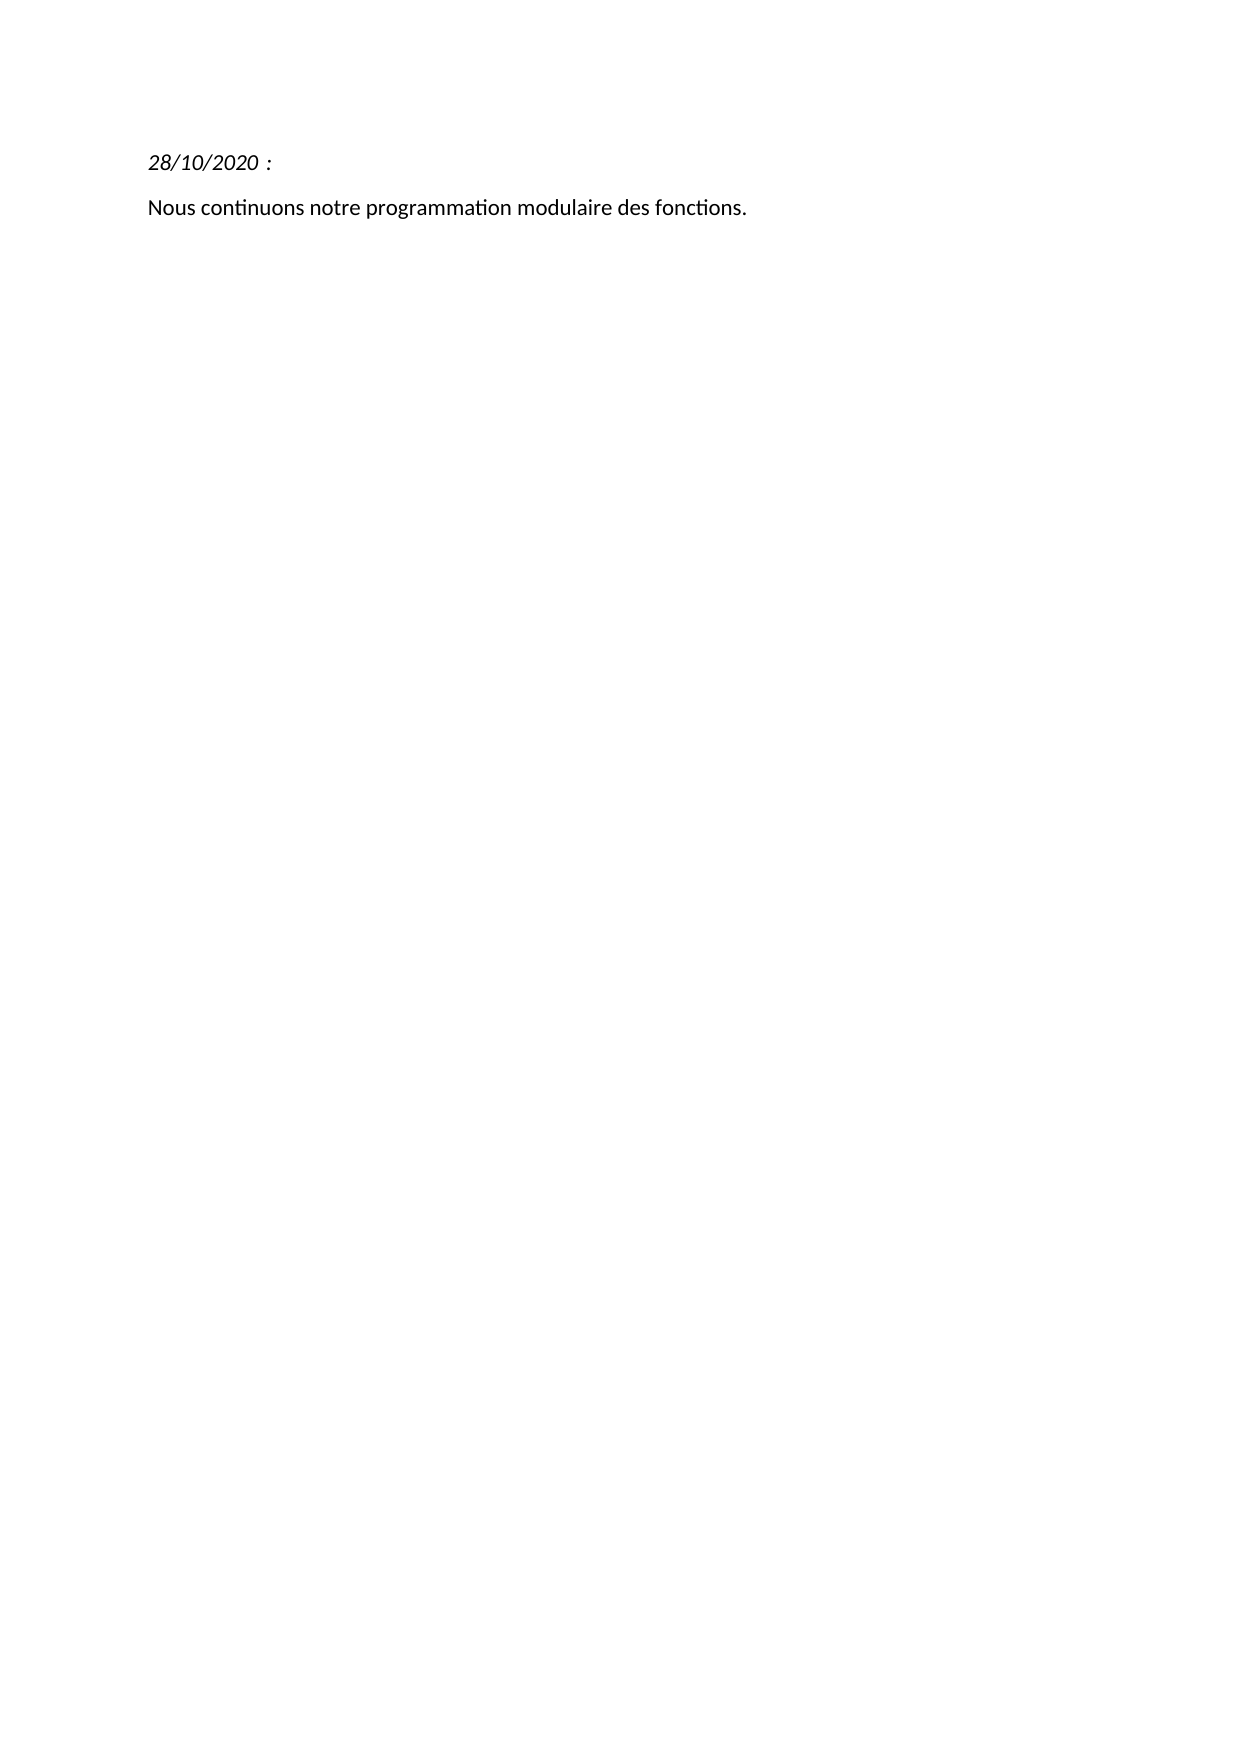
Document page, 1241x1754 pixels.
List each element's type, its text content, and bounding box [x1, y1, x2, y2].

text 28/10/2020 : [148, 148, 1093, 176]
text Nous continuons notre programmation modulaire des fonctions. [148, 193, 1093, 221]
